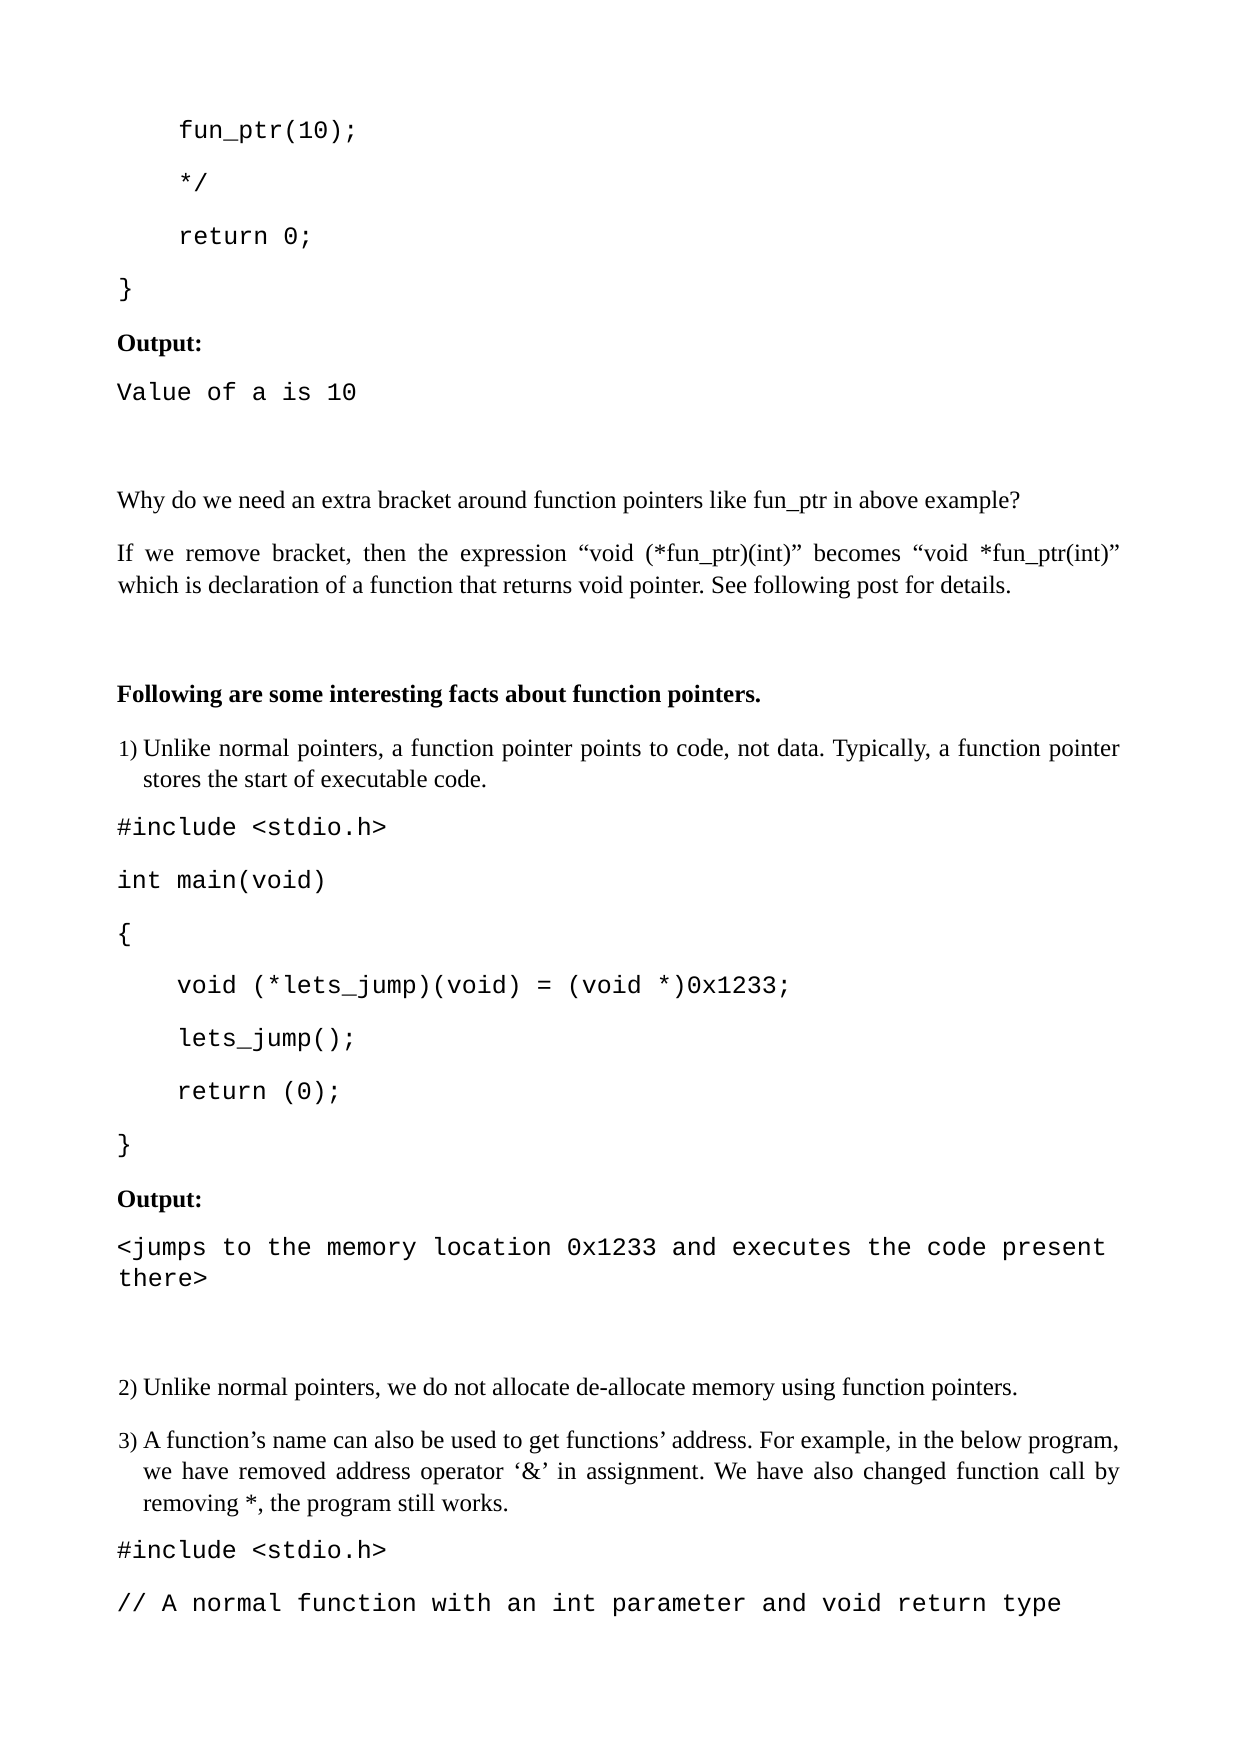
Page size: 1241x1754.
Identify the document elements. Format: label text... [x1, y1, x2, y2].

text #include <stdio.h> [117, 814, 1118, 843]
list Unlike normal pointers, we do not allocate de-allocate memory using function pointers. [118, 1372, 1121, 1400]
text Output: [117, 1184, 1122, 1213]
text lets_jump(); [117, 1026, 1118, 1054]
text Following are some interesting facts about function pointers. [117, 679, 1122, 708]
text return 0; [118, 223, 1122, 252]
text fun_ptr(10); [118, 118, 1122, 146]
text Output: [117, 328, 1122, 357]
text } [117, 1131, 1118, 1160]
text Why do we need an extra bracket around function pointers like fun_ptr in above example? [117, 485, 1121, 514]
list A function’s name can also be used to get functions’ address. For example, in the below program, we have removed address operator ‘&’ in assignment. We have also changed function call by removing *, the program still works. [118, 1425, 1121, 1517]
list Unlike normal pointers, a function pointer points to code, not data. Typically, a function pointer stores the start of executable code. [118, 733, 1121, 793]
text return (0); [117, 1078, 1118, 1107]
text */ [118, 171, 1122, 199]
text // A normal function with an int parameter and void return type [117, 1591, 1118, 1619]
text void (*lets_jump)(void) = (void *)0x1233; [117, 973, 1118, 1001]
text #include <stdio.h> [117, 1538, 1118, 1566]
text Value of a is 10 [117, 379, 1118, 408]
text If we remove bracket, then the expression “void (*fun_ptr)(int)” becomes “void *fun_ptr(int)” which is declaration of a function that returns void pointer. See following post for details. [117, 538, 1121, 598]
text int main(void) [117, 867, 1118, 896]
text <jumps to the memory location 0x1233 and executes the code present there> [117, 1235, 1118, 1294]
text } [118, 276, 1122, 304]
text { [117, 920, 1118, 948]
